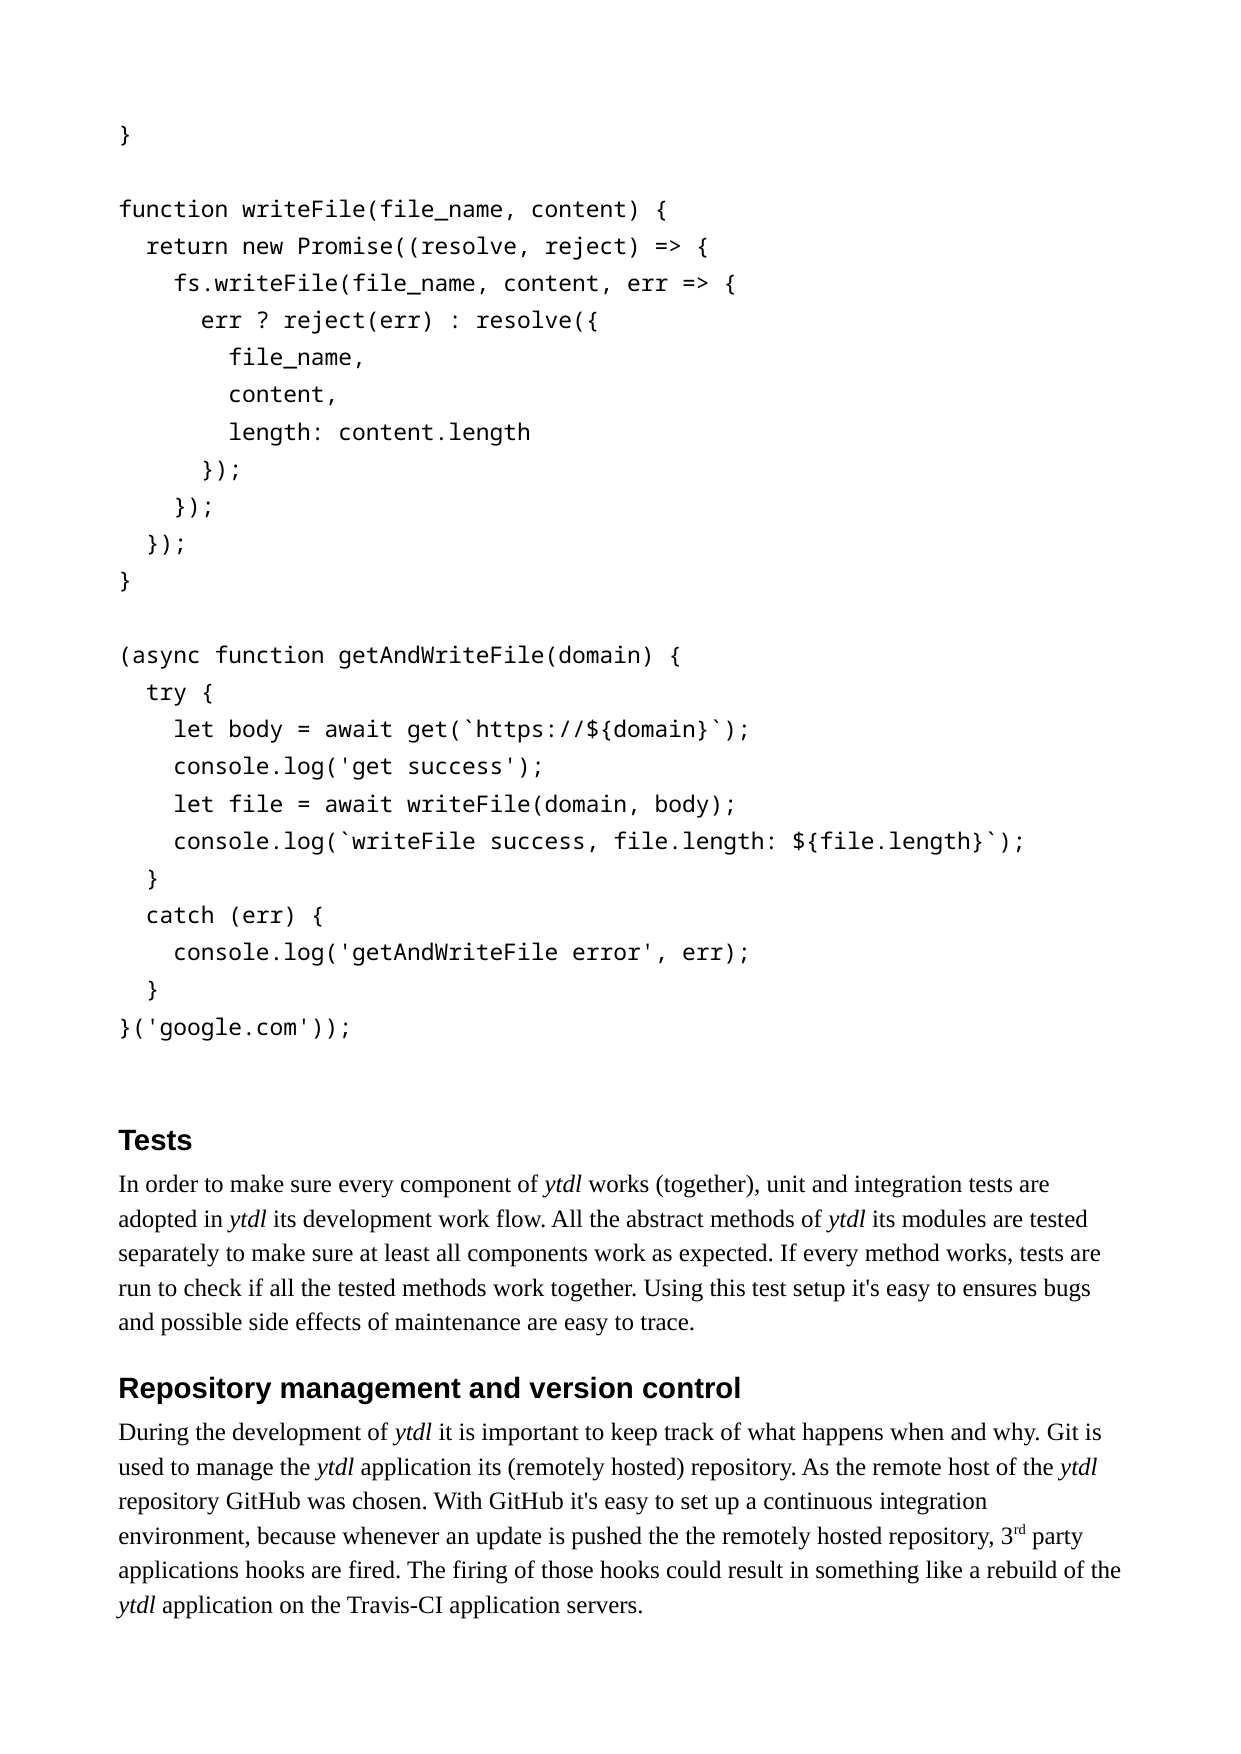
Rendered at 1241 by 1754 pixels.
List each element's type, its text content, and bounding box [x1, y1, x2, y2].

text } [118, 564, 1122, 596]
text }); [118, 490, 1122, 521]
text let file = await writeFile(domain, body); [118, 787, 1122, 819]
text console.log('get success'); [118, 750, 1122, 782]
text }); [118, 527, 1122, 558]
text file_name, [118, 341, 1122, 372]
text catch (err) { [118, 899, 1122, 930]
subtitle Repository management and version control [118, 1371, 1122, 1405]
text } [118, 118, 1122, 149]
subtitle Tests [118, 1123, 1122, 1157]
text try { [118, 676, 1122, 707]
text let body = await get(`https://${domain}`); [118, 713, 1122, 744]
text function writeFile(file_name, content) { [118, 192, 1122, 224]
text }); [118, 453, 1122, 484]
text err ? reject(err) : resolve({ [118, 304, 1122, 335]
text During the development of ytdl it is important to keep track of what happens when and why. Git is used to manage the ytdl application its (remotely hosted) repository. As the remote host of the ytdl repository GitHub was chosen. With GitHub it's easy to set up a continuous integration environment, because whenever an update is pushed the the remotely hosted repository, 3rd party applications hooks are fired. The firing of those hooks could result in something like a rebuild of the ytdl application on the Travis-CI application servers. [118, 1417, 1122, 1618]
text fs.writeFile(file_name, content, err => { [118, 267, 1122, 298]
text console.log('getAndWriteFile error', err); [118, 936, 1122, 967]
text } [118, 973, 1122, 1005]
text }('google.com')); [118, 1011, 1122, 1042]
text } [118, 862, 1122, 893]
text (async function getAndWriteFile(domain) { [118, 639, 1122, 670]
text console.log(`writeFile success, file.length: ${file.length}`); [118, 825, 1122, 856]
text length: content.length [118, 416, 1122, 447]
text In order to make sure every component of ytdl works (together), unit and integration tests are adopted in ytdl its development work flow. All the abstract methods of ytdl its modules are tested separately to make sure at least all components work as expected. If every method works, tests are run to check if all the tested methods work together. Using this test setup it's easy to ensures bugs and possible side effects of maintenance are easy to trace. [118, 1169, 1122, 1336]
text return new Promise((resolve, reject) => { [118, 230, 1122, 261]
text content, [118, 378, 1122, 410]
